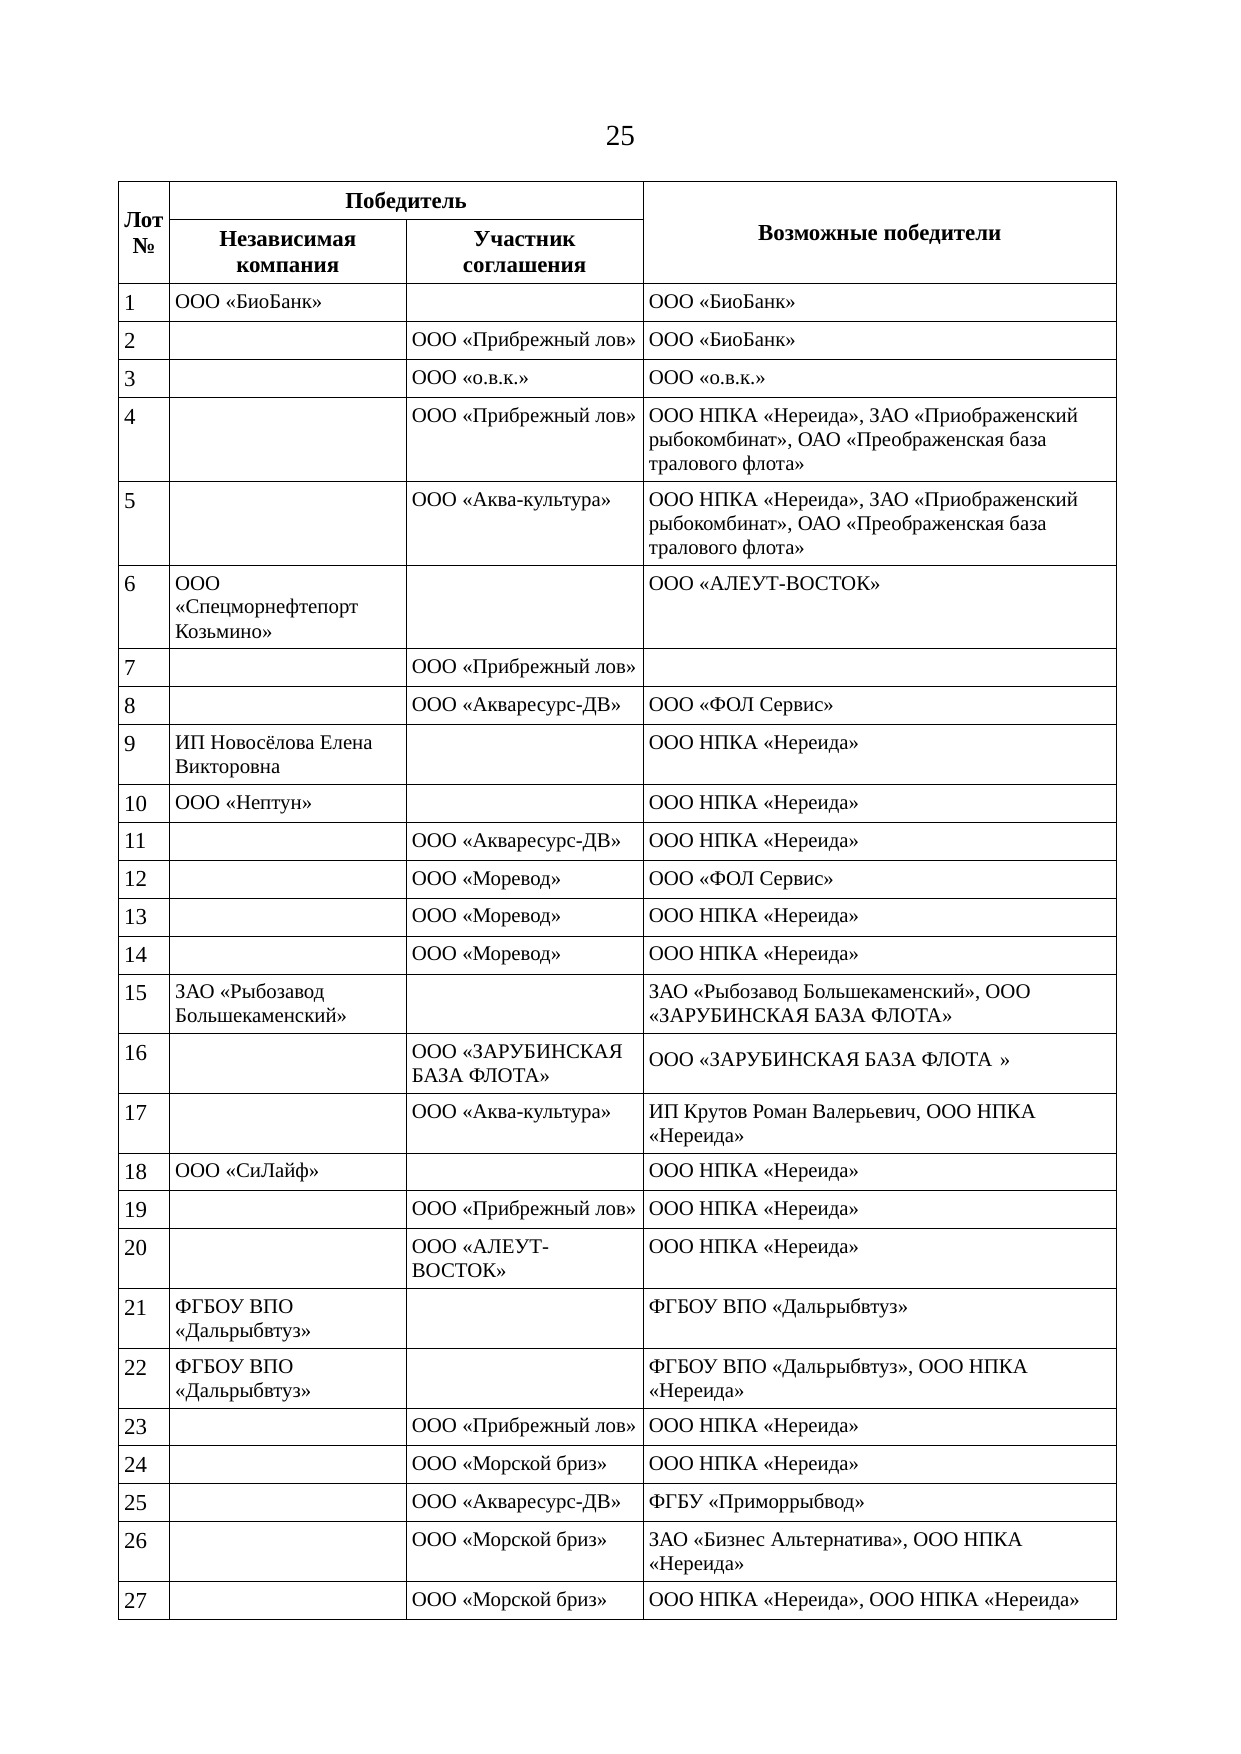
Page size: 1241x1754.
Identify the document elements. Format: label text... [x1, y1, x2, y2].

table_cell [407, 284, 643, 321]
table_cell ООО НПКА «Нереида» [644, 785, 1116, 822]
table_cell [170, 649, 406, 686]
table_cell [407, 975, 643, 1033]
table_cell [407, 1349, 643, 1407]
table_cell 5 [119, 482, 169, 564]
table_cell ООО «Аква-культура» [407, 482, 643, 564]
table_cell ООО «БиоБанк» [644, 284, 1116, 321]
table_cell ООО «Морской бриз» [407, 1582, 643, 1619]
table_cell ИП Новосёлова Елена Викторовна [170, 725, 406, 784]
table_cell [170, 1191, 406, 1228]
table_cell [407, 725, 643, 784]
table_cell 20 [119, 1229, 169, 1288]
table_cell [170, 322, 406, 359]
table_cell ООО «о.в.к.» [407, 360, 643, 397]
table_cell 9 [119, 725, 169, 784]
table_cell ФГБОУ ВПО «Дальрыбвтуз» [170, 1349, 406, 1407]
table_cell ООО «Аква-культура» [407, 1094, 643, 1152]
table_cell ООО «Прибрежный лов» [407, 1191, 643, 1228]
table_cell [170, 937, 406, 973]
table_cell ООО «Прибрежный лов» [407, 398, 643, 481]
table_cell 16 [119, 1034, 169, 1093]
table_cell ЗАО «Рыбозавод Большекаменский» [170, 975, 406, 1033]
table_cell 24 [119, 1446, 169, 1483]
table_header Лот№ [119, 182, 169, 283]
table_cell [407, 785, 643, 822]
table_cell [170, 482, 406, 564]
table_cell ООО НПКА «Нереида» [644, 937, 1116, 973]
table_cell 26 [119, 1522, 169, 1581]
table_cell ООО «ФОЛ Сервис» [644, 861, 1116, 898]
table_cell Независимая компания [170, 220, 406, 283]
table_cell 2 [119, 322, 169, 359]
table_cell ООО «Моревод» [407, 861, 643, 898]
table_cell ООО «Прибрежный лов» [407, 322, 643, 359]
table_cell ООО «ЗАРУБИНСКАЯ БАЗА ФЛОТА » [644, 1034, 1116, 1093]
table_cell ООО НПКА «Нереида» [644, 899, 1116, 936]
table_cell ООО НПКА «Нереида» [644, 1229, 1116, 1288]
table_cell ИП Крутов Роман Валерьевич, ООО НПКА «Нереида» [644, 1094, 1116, 1152]
table_cell ООО «АЛЕУТ-ВОСТОК» [407, 1229, 643, 1288]
table_cell ООО «СиЛайф» [170, 1154, 406, 1190]
table_cell 21 [119, 1289, 169, 1348]
table_cell [170, 1484, 406, 1521]
table_cell 18 [119, 1154, 169, 1190]
table_cell [170, 1446, 406, 1483]
table_cell 27 [119, 1582, 169, 1619]
table_cell ООО «Морской бриз» [407, 1446, 643, 1483]
table_cell ООО НПКА «Нереида», ЗАО «Приображенский рыбокомбинат», ОАО «Преображенская база тралового флота» [644, 482, 1116, 564]
table_cell [407, 566, 643, 648]
table_cell [170, 823, 406, 860]
table_cell [170, 1522, 406, 1581]
table_cell [170, 1034, 406, 1093]
table_header Возможные победители [644, 182, 1116, 283]
table_cell 10 [119, 785, 169, 822]
table_cell ООО НПКА «Нереида», ООО НПКА «Нереида» [644, 1582, 1116, 1619]
table_cell ФГБОУ ВПО «Дальрыбвтуз», ООО НПКА «Нереида» [644, 1349, 1116, 1407]
table_cell ООО «ЗАРУБИНСКАЯ БАЗА ФЛОТА» [407, 1034, 643, 1093]
table_cell 11 [119, 823, 169, 860]
table_cell [170, 398, 406, 481]
table_cell ФГБОУ ВПО «Дальрыбвтуз» [170, 1289, 406, 1348]
table_cell ООО «Моревод» [407, 937, 643, 973]
table_cell ООО «АЛЕУТ-ВОСТОК» [644, 566, 1116, 648]
table_cell ООО НПКА «Нереида» [644, 823, 1116, 860]
table_cell ФГБОУ ВПО «Дальрыбвтуз» [644, 1289, 1116, 1348]
table_header Победитель [170, 182, 643, 219]
table_cell ООО «о.в.к.» [644, 360, 1116, 397]
table_cell 3 [119, 360, 169, 397]
table_cell ООО «Моревод» [407, 899, 643, 936]
table_cell ООО НПКА «Нереида» [644, 1409, 1116, 1445]
table_cell ООО НПКА «Нереида» [644, 1191, 1116, 1228]
table_cell ООО НПКА «Нереида», ЗАО «Приображенский рыбокомбинат», ОАО «Преображенская база тралового флота» [644, 398, 1116, 481]
table_cell 17 [119, 1094, 169, 1152]
table_cell ООО «Акваресурс-ДВ» [407, 823, 643, 860]
table_cell ЗАО «Бизнес Альтернатива», ООО НПКА «Нереида» [644, 1522, 1116, 1581]
table_cell ООО «ФОЛ Сервис» [644, 687, 1116, 724]
table_cell [170, 360, 406, 397]
table_cell ООО «Акваресурс-ДВ» [407, 687, 643, 724]
table_cell ООО НПКА «Нереида» [644, 1154, 1116, 1190]
table_cell [407, 1154, 643, 1190]
table_cell [644, 649, 1116, 686]
table_cell 7 [119, 649, 169, 686]
table_cell ООО «Прибрежный лов» [407, 649, 643, 686]
table_cell [170, 861, 406, 898]
table_cell [407, 1289, 643, 1348]
table_cell [170, 687, 406, 724]
table_cell [170, 899, 406, 936]
table_cell 25 [119, 1484, 169, 1521]
table_cell [170, 1229, 406, 1288]
table_cell 13 [119, 899, 169, 936]
table_cell 22 [119, 1349, 169, 1407]
table_cell ООО «Морской бриз» [407, 1522, 643, 1581]
table_cell [170, 1409, 406, 1445]
table_cell 6 [119, 566, 169, 648]
table_cell ООО «Нептун» [170, 785, 406, 822]
table_cell 15 [119, 975, 169, 1033]
table_cell ФГБУ «Приморрыбвод» [644, 1484, 1116, 1521]
table_cell [170, 1094, 406, 1152]
table_cell 14 [119, 937, 169, 973]
table_cell Участник соглашения [407, 220, 643, 283]
table_cell 12 [119, 861, 169, 898]
table_cell ООО «Прибрежный лов» [407, 1409, 643, 1445]
table_cell ООО НПКА «Нереида» [644, 725, 1116, 784]
table_cell ООО «БиоБанк» [170, 284, 406, 321]
table_cell ЗАО «Рыбозавод Большекаменский», ООО «ЗАРУБИНСКАЯ БАЗА ФЛОТА» [644, 975, 1116, 1033]
table_cell ООО «Акваресурс-ДВ» [407, 1484, 643, 1521]
table_cell 19 [119, 1191, 169, 1228]
table_cell 4 [119, 398, 169, 481]
table_cell ООО «Спецморнефтепорт Козьмино» [170, 566, 406, 648]
table_cell 23 [119, 1409, 169, 1445]
table_cell 1 [119, 284, 169, 321]
table_cell ООО НПКА «Нереида» [644, 1446, 1116, 1483]
table_cell ООО «БиоБанк» [644, 322, 1116, 359]
table_cell 8 [119, 687, 169, 724]
table_cell [170, 1582, 406, 1619]
